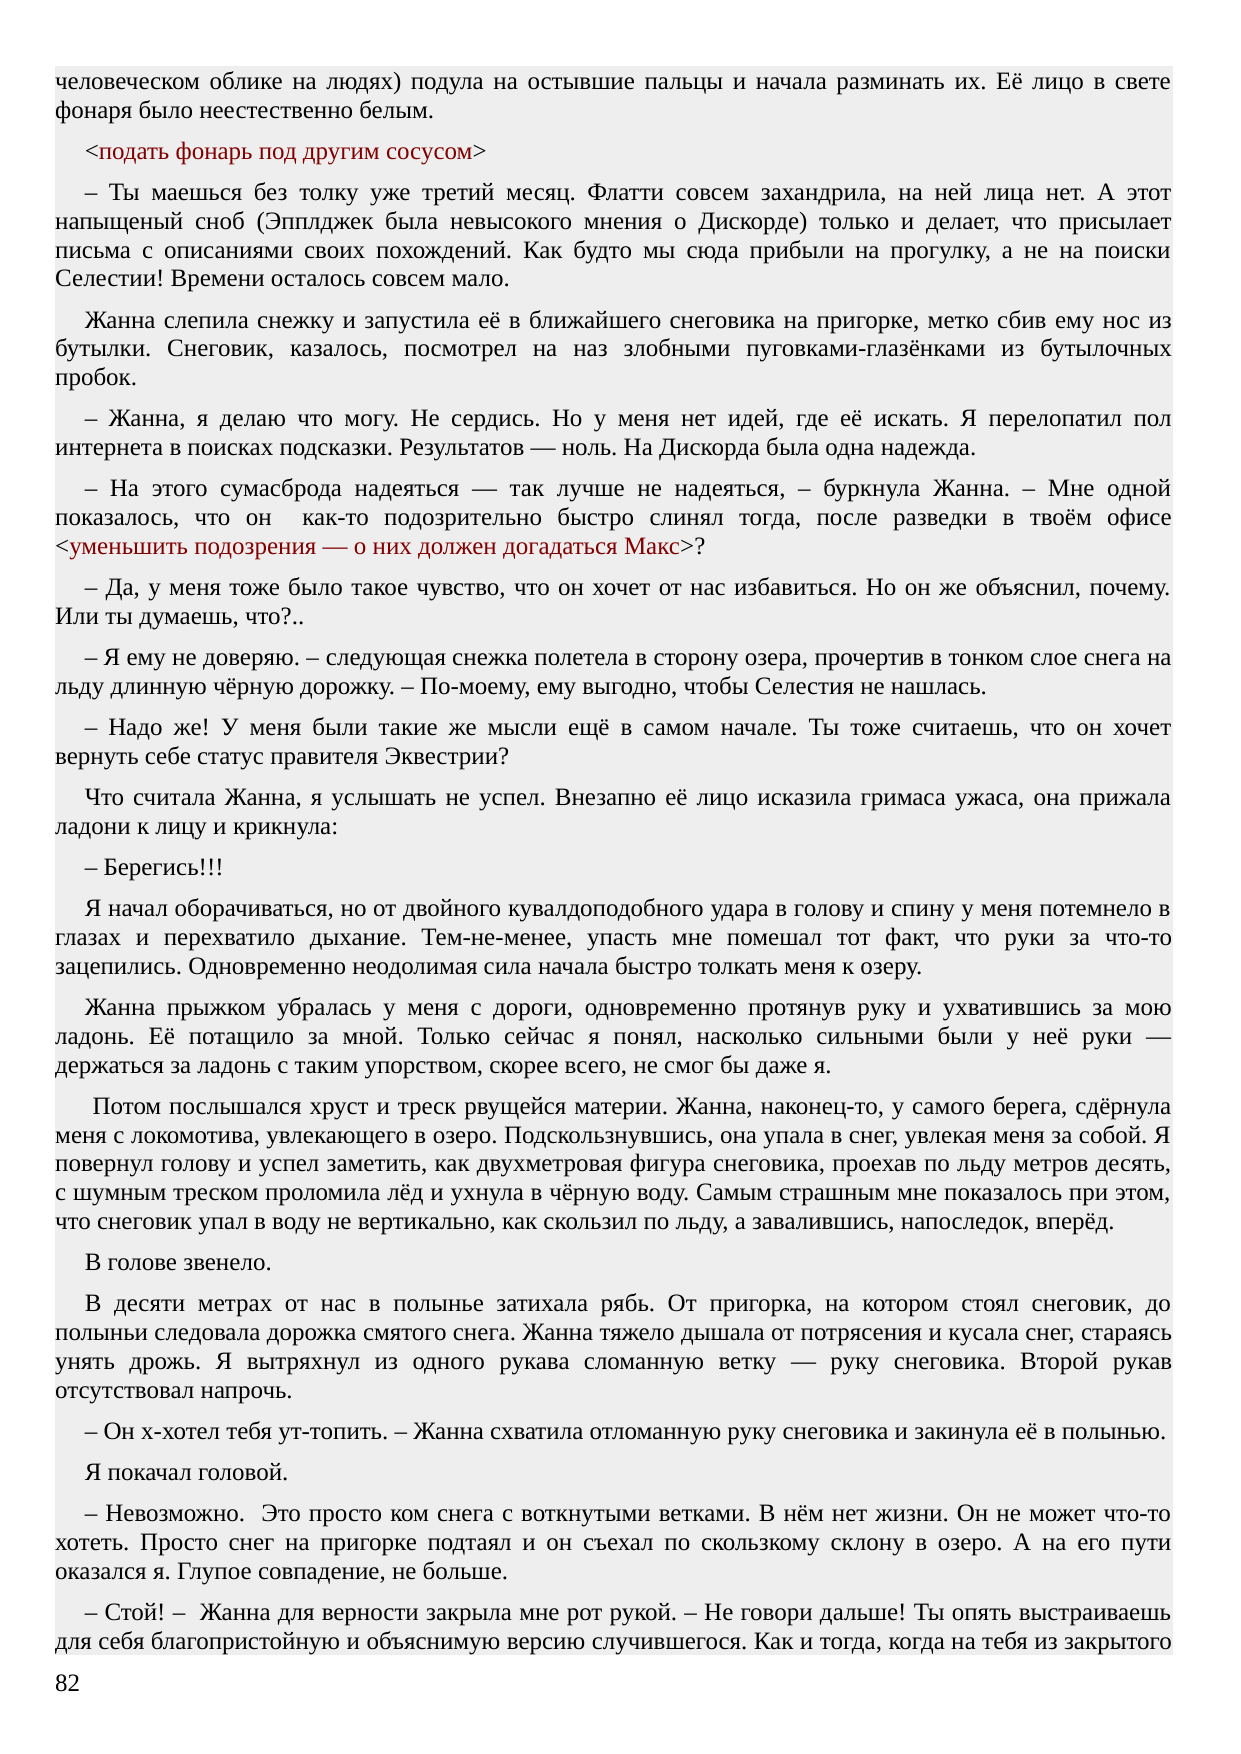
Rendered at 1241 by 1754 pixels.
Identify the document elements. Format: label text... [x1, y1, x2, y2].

text – На этого сумасброда надеяться — так лучше не надеяться, – буркнула Жанна. – Мне одной показалось, что он как-то подозрительно быстро слинял тогда, после разведки в твоём офисе <уменьшить подозрения — о них должен догадаться Макс>? [55, 473, 1173, 560]
text – Да, у меня тоже было такое чувство, что он хочет от нас избавиться. Но он же объяснил, почему. Или ты думаешь, что?.. [55, 572, 1173, 630]
text – Невозможно. Это просто ком снега с воткнутыми ветками. В нём нет жизни. Он не может что-то хотеть. Просто снег на пригорке подтаял и он съехал по скользкому склону в озеро. А на его пути оказался я. Глупое совпадение, не больше. [55, 1498, 1173, 1585]
text В десяти метрах от нас в полынье затихала рябь. От пригорка, на котором стоял снеговик, до полыньи следовала дорожка смятого снега. Жанна тяжело дышала от потрясения и кусала снег, стараясь унять дрожь. Я вытряхнул из одного рукава сломанную ветку — руку снеговика. Второй рукав отсутствовал напрочь. [55, 1288, 1173, 1403]
text – Стой! – Жанна для верности закрыла мне рот рукой. – Не говори дальше! Ты опять выстраиваешь для себя благопристойную и объяснимую версию случившегося. Как и тогда, когда на тебя из закрытого [55, 1597, 1173, 1655]
text Жанна слепила снежку и запустила её в ближайшего снеговика на пригорке, метко сбив ему нос из бутылки. Снеговик, казалось, посмотрел на наз злобными пуговками-глазёнками из бутылочных пробок. [55, 305, 1173, 391]
text <подать фонарь под другим сосусом> [55, 136, 1173, 165]
text – Он х-хотел тебя ут-топить. – Жанна схватила отломанную руку снеговика и закинула её в полынью. [55, 1416, 1173, 1445]
text В голове звенело. [55, 1247, 1173, 1276]
text – Жанна, я делаю что могу. Не сердись. Но у меня нет идей, где её искать. Я перелопатил пол интернета в поисках подсказки. Результатов — ноль. На Дискорда была одна надежда. [55, 403, 1173, 461]
text Жанна прыжком убралась у меня с дороги, одновременно протянув руку и ухватившись за мою ладонь. Её потащило за мной. Только сейчас я понял, насколько сильными были у неё руки — держаться за ладонь с таким упорством, скорее всего, не смог бы даже я. [55, 992, 1173, 1078]
text Потом послышался хруст и треск рвущейся материи. Жанна, наконец-то, у самого берега, сдёрнула меня с локомотива, увлекающего в озеро. Подскользнувшись, она упала в снег, увлекая меня за собой. Я повернул голову и успел заметить, как двухметровая фигура снеговика, проехав по льду метров десять, с шумным треском проломила лёд и ухнула в чёрную воду. Самым страшным мне показалось при этом, что снеговик упал в воду не вертикально, как скользил по льду, а завалившись, напоследок, вперёд. [55, 1091, 1173, 1235]
text Что считала Жанна, я услышать не успел. Внезапно её лицо исказила гримаса ужаса, она прижала ладони к лицу и крикнула: [55, 782, 1173, 840]
text – Надо же! У меня были такие же мысли ещё в самом начале. Ты тоже считаешь, что он хочет вернуть себе статус правителя Эквестрии? [55, 712, 1173, 770]
text Я начал оборачиваться, но от двойного кувалдоподобного удара в голову и спину у меня потемнело в глазах и перехватило дыхание. Тем-не-менее, упасть мне помешал тот факт, что руки за что-то зацепились. Одновременно неодолимая сила начала быстро толкать меня к озеру. [55, 893, 1173, 980]
text – Я ему не доверяю. – следующая снежка полетела в сторону озера, прочертив в тонком слое снега на льду длинную чёрную дорожку. – По-моему, ему выгодно, чтобы Селестия не нашлась. [55, 642, 1173, 700]
text – Берегись!!! [55, 852, 1173, 881]
text Я покачал головой. [55, 1457, 1173, 1486]
text – Ты маешься без толку уже третий месяц. Флатти совсем захандрила, на ней лица нет. А этот напыщеный сноб (Эпплджек была невысокого мнения о Дискорде) только и делает, что присылает письма с описаниями своих похождений. Как будто мы сюда прибыли на прогулку, а не на поиски Селестии! Времени осталось совсем мало. [55, 177, 1173, 292]
text человеческом облике на людях) подула на остывшие пальцы и начала разминать их. Её лицо в свете фонаря было неестественно белым. [55, 66, 1173, 123]
